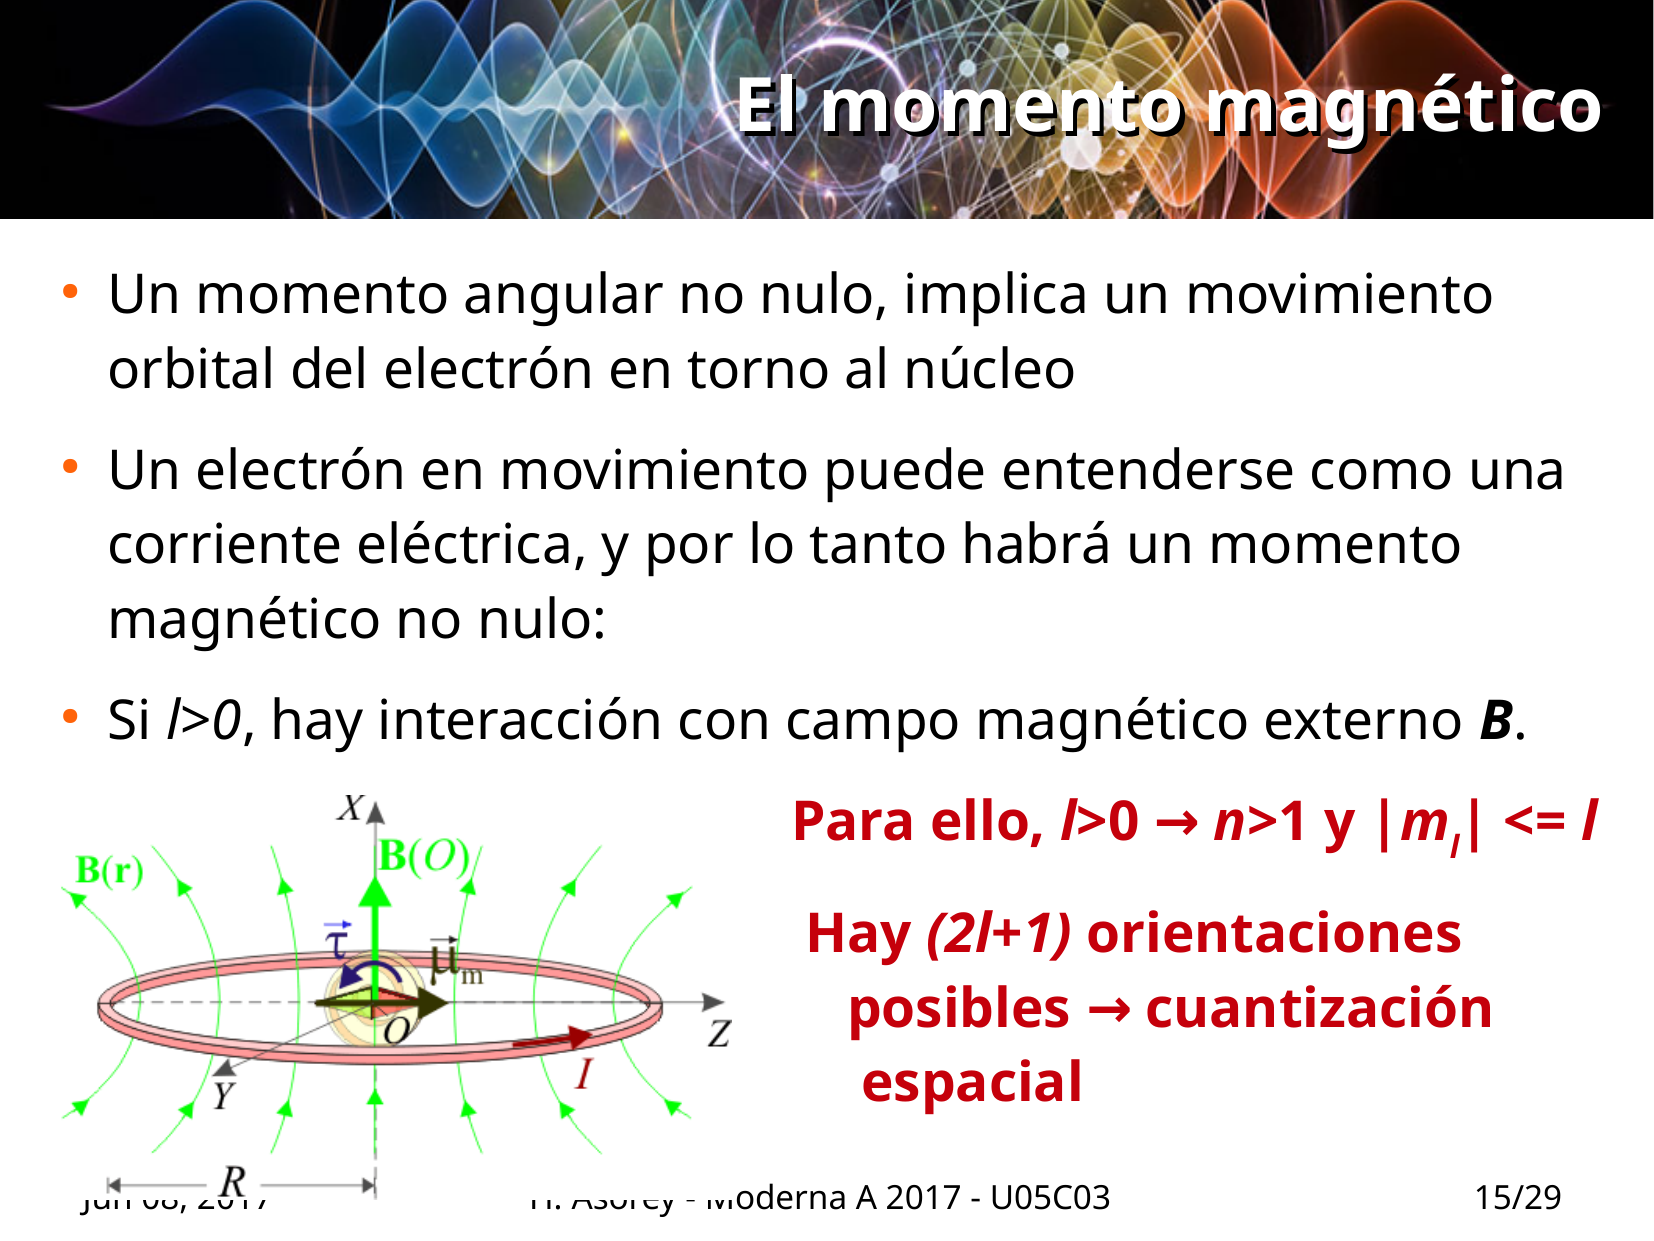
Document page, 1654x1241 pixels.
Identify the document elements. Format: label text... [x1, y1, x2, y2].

list Un momento angular no nulo, implica un movimiento orbital del electrón en torno al núcleo Un electrón en movimiento puede entenderse como una corriente eléctrica, y por lo tanto habrá un momento magnético no nulo: Si l>0, hay interacción con campo magnético externo B. Para ello, l>0 → n>1 y |ml| <= l Hay (2l+1) orientaciones posibles → cuantización espacial [45, 255, 1606, 1156]
picture [60, 795, 732, 1201]
title El momento magnético [45, 15, 1606, 191]
picture [0, 0, 1654, 219]
